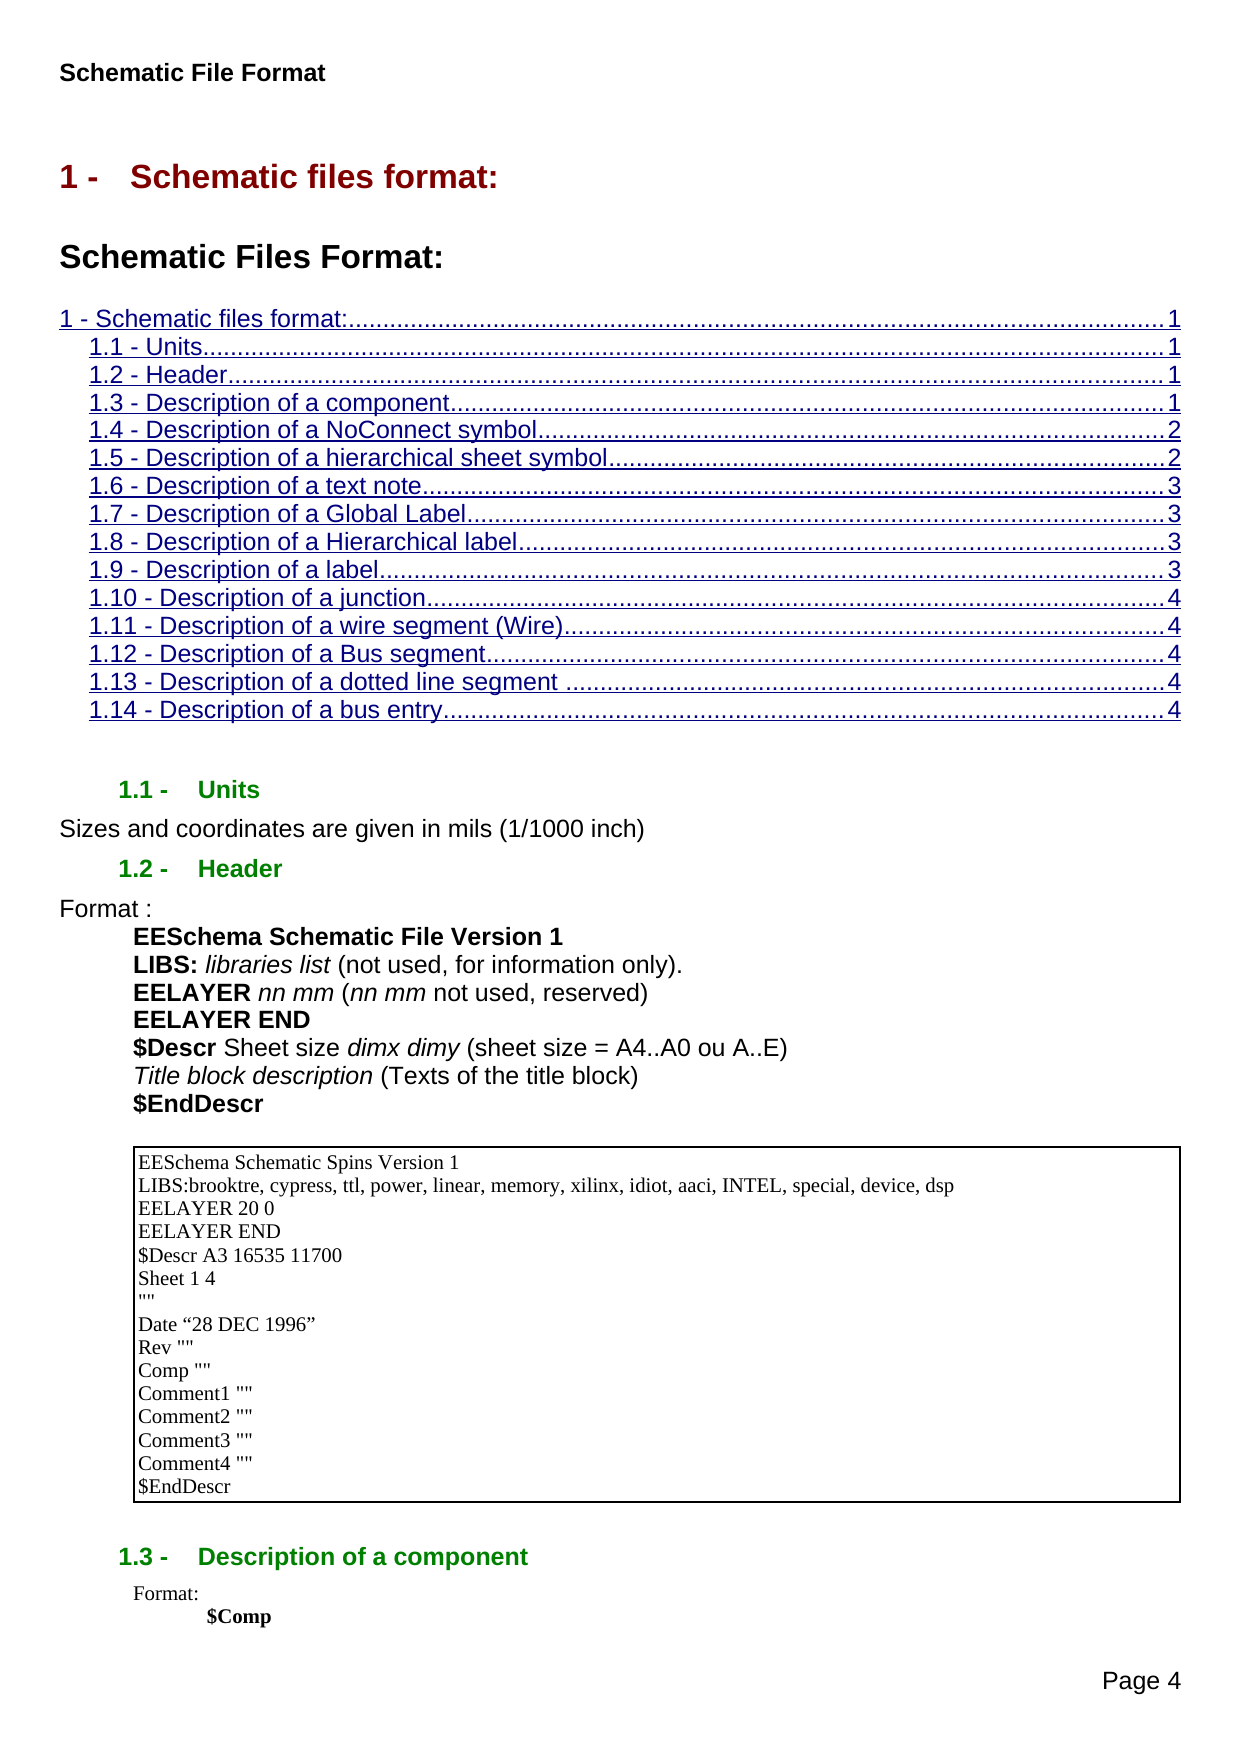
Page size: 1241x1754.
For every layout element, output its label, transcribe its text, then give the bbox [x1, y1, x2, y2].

text 1.7 - Description of a Global Label 3 [88, 500, 1181, 524]
text 1.14 - Description of a bus entry 4 [88, 696, 1181, 720]
text 1.4 - Description of a NoConnect symbol 2 [88, 416, 1181, 440]
subtitle Units [118, 776, 1181, 803]
text 1 - Schematic files format: 1 [59, 305, 1181, 329]
text $EndDescr [135, 1470, 1179, 1501]
text $Descr Sheet size dimx dimy (sheet size = A4..A0 ou A..E) [133, 1034, 1181, 1062]
text 1.12 - Description of a Bus segment 4 [88, 640, 1181, 664]
text Format : [59, 895, 1181, 923]
text $EndDescr [133, 1090, 1181, 1118]
text Comment4 "" [135, 1447, 1179, 1470]
text 1.11 - Description of a wire segment (Wire) 4 [88, 612, 1181, 636]
text 1.8 - Description of a Hierarchical label 3 [88, 528, 1181, 552]
text "" [135, 1285, 1179, 1308]
text $Descr A3 16535 11700 [135, 1238, 1179, 1262]
text EELAYER END [135, 1215, 1179, 1238]
subtitle Schematic Files Format: [59, 238, 1181, 275]
subtitle Schematic files format: [59, 158, 1181, 195]
text Sheet 1 4 [135, 1262, 1179, 1285]
text 1.10 - Description of a junction 4 [88, 584, 1181, 608]
text 1.6 - Description of a text note 3 [88, 472, 1181, 496]
text Title block description (Texts of the title block) [133, 1062, 1181, 1090]
text 1.9 - Description of a label 3 [88, 556, 1181, 580]
text Comment1 "" [135, 1377, 1179, 1400]
text Comment3 "" [135, 1423, 1179, 1447]
text 1.13 - Description of a dotted line segment 4 [88, 668, 1181, 692]
subtitle Description of a component [118, 1542, 1181, 1570]
subtitle Header [118, 855, 1181, 883]
text 1.5 - Description of a hierarchical sheet symbol 2 [88, 444, 1181, 468]
text Date “28 DEC 1996” [135, 1308, 1179, 1331]
text LIBS:brooktre, cypress, ttl, power, linear, memory, xilinx, idiot, aaci, INTEL, special, device, dsp [135, 1169, 1179, 1192]
text EESchema Schematic File Version 1 [133, 923, 1181, 951]
text Comment2 "" [135, 1400, 1179, 1423]
text LIBS: libraries list (not used, for information only). [133, 951, 1181, 978]
text EESchema Schematic Spins Version 1 [135, 1148, 1179, 1169]
text 1.3 - Description of a component 1 [88, 388, 1181, 413]
text $Comp [207, 1605, 1181, 1628]
text Format: [133, 1582, 1181, 1605]
text EELAYER END [133, 1006, 1181, 1034]
text EELAYER 20 0 [135, 1192, 1179, 1215]
text EELAYER nn mm (nn mm not used, reserved) [133, 978, 1181, 1006]
text Comp "" [135, 1354, 1179, 1377]
text Rev "" [135, 1331, 1179, 1354]
text Sizes and coordinates are given in mils (1/1000 inch) [59, 815, 1181, 843]
text 1.2 - Header 1 [88, 361, 1181, 385]
text 1.1 - Units 1 [88, 333, 1181, 357]
